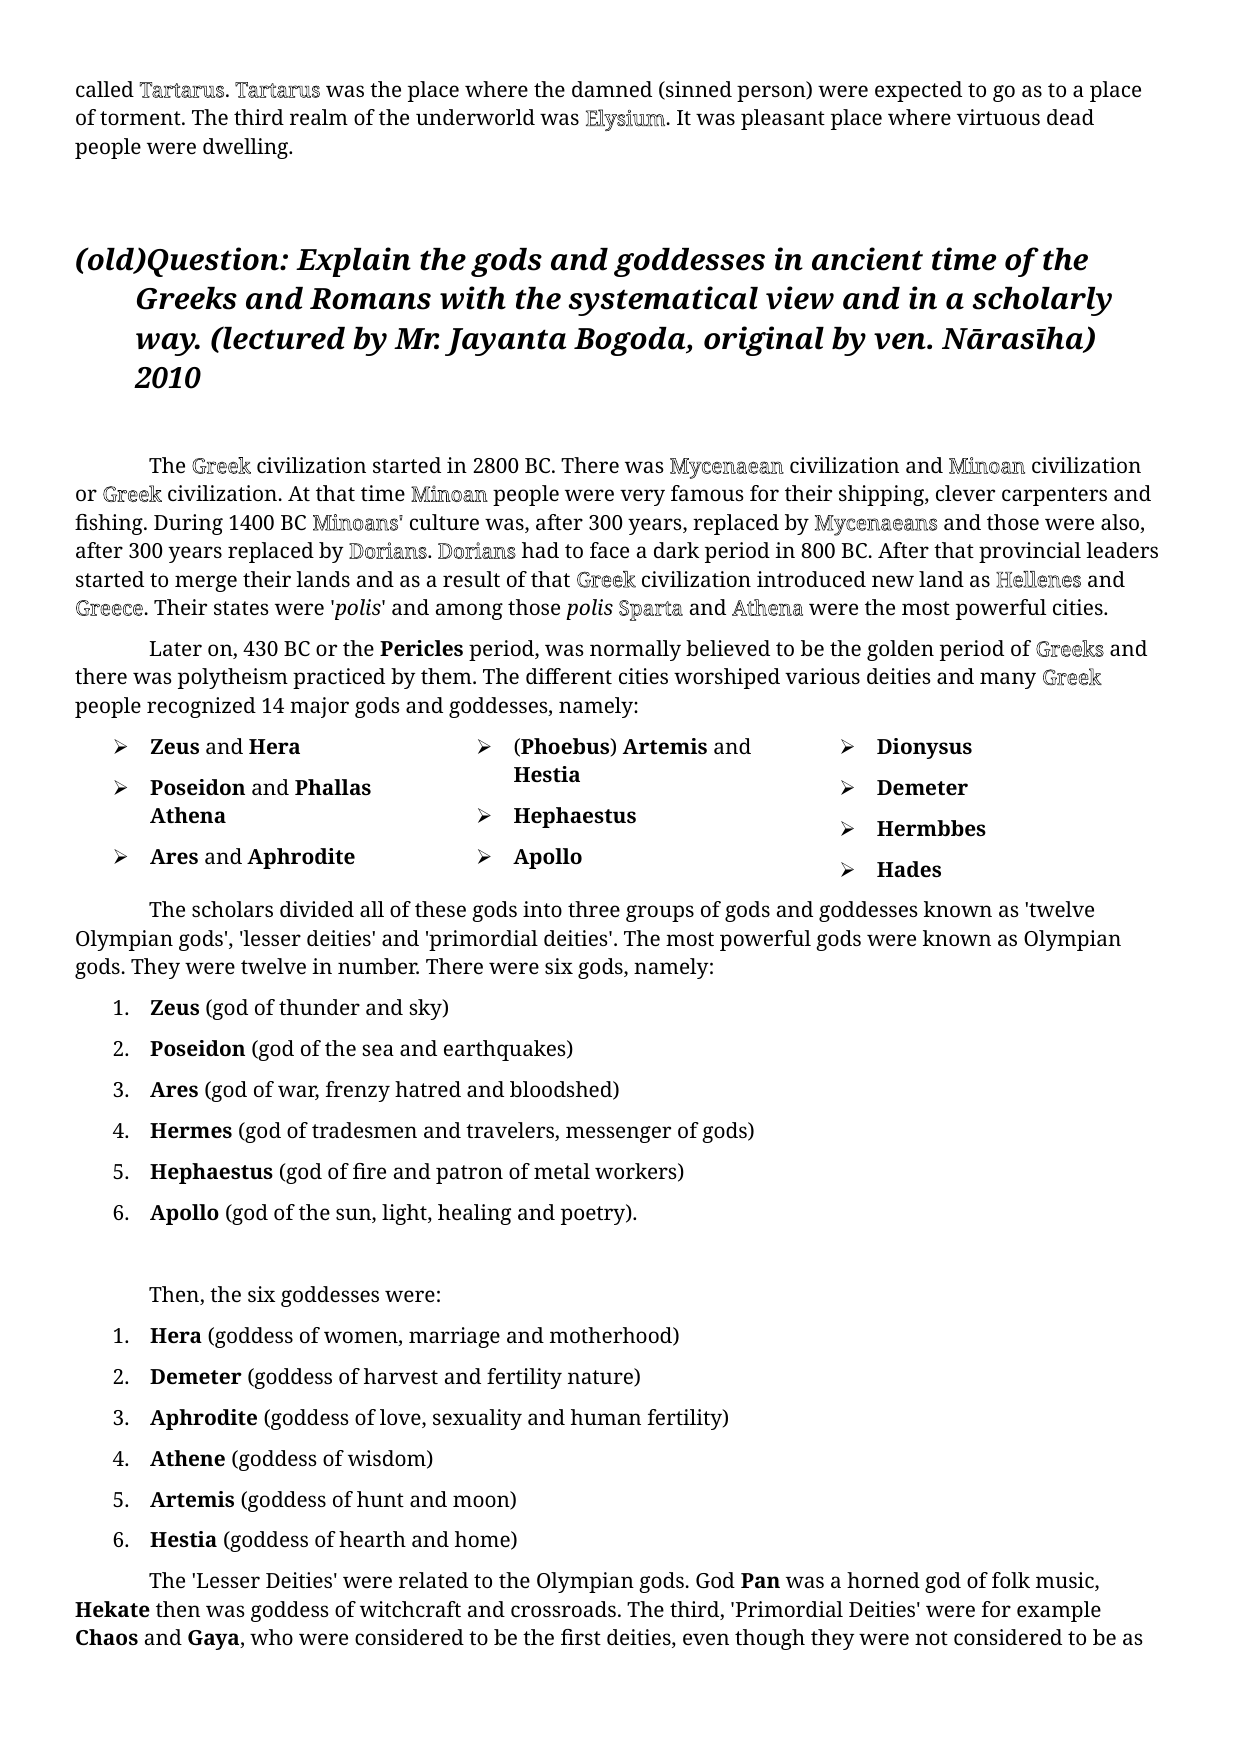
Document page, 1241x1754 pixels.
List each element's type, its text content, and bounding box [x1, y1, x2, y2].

list Poseidon and Phallas Athena [112, 773, 438, 830]
list Athene (goddess of wisdom) [112, 1444, 1165, 1472]
text The 'Lesser Deities' were related to the Olympian gods. God Pan was a horned god of folk music, Hekate then was goddess of witchcraft and crossroads. The third, 'Primordial Deities' were for example Chaos and Gaya, who were considered to be the first deities, even though they were not considered to be as [75, 1567, 1165, 1652]
list Hermbbes [839, 814, 1165, 842]
list Hestia (goddess of hearth and home) [112, 1526, 1165, 1554]
list Ares (god of war, frenzy hatred and bloodshed) [112, 1075, 1165, 1104]
list Artemis (goddess of hunt and moon) [112, 1485, 1165, 1513]
list Ares and Aphrodite [112, 842, 438, 871]
text The Greek civilization started in 2800 BC. There was Mycenaean civilization and Minoan civilization or Greek civilization. At that time Minoan people were very famous for their shipping, clever carpenters and fishing. During 1400 BC Minoans' culture was, after 300 years, replaced by Mycenaeans and those were also, after 300 years replaced by Dorians. Dorians had to face a dark period in 800 BC. After that provincial leaders started to merge their lands and as a result of that Greek civilization introduced new land as Hellenes and Greece. Their states were 'polis' and among those polis Sparta and Athena were the most powerful cities. [75, 451, 1165, 622]
subtitle (old)Question: Explain the gods and goddesses in ancient time of the Greeks and Romans with the systematical view and in a scholarly way. (lectured by Mr. Jayanta Bogoda, original by ven. Nārasīha) 2010 [75, 239, 1165, 397]
list Demeter [839, 773, 1165, 801]
list Poseidon (god of the sea and earthquakes) [112, 1034, 1165, 1063]
list Demeter (goddess of harvest and fertility nature) [112, 1362, 1165, 1390]
text Then, the six goddesses were: [75, 1280, 1165, 1308]
list Hephaestus (god of fire and patron of metal workers) [112, 1157, 1165, 1186]
list Zeus and Hera [112, 732, 438, 760]
text called Tartarus. Tartarus was the place where the damned (sinned person) were expected to go as to a place of torment. The third realm of the underworld was Elysium. It was pleasant place where virtuous dead people were dwelling. [75, 75, 1165, 160]
list Apollo (god of the sun, light, healing and poetry). [112, 1198, 1165, 1227]
list Zeus (god of thunder and sky) [112, 993, 1165, 1022]
list Dionysus [839, 732, 1165, 760]
list Hera (goddess of women, marriage and motherhood) [112, 1321, 1165, 1349]
list Apollo [476, 842, 802, 871]
text The scholars divided all of these gods into three groups of gods and goddesses known as 'twelve Olympian gods', 'lesser deities' and 'primordial deities'. The most powerful gods were known as Olympian gods. They were twelve in number. There were six gods, namely: [75, 896, 1165, 981]
list Hephaestus [476, 801, 802, 830]
list Hades [839, 855, 1165, 883]
list Hermes (god of tradesmen and travelers, messenger of gods) [112, 1116, 1165, 1145]
list (Phoebus) Artemis and Hestia [476, 732, 802, 789]
text Later on, 430 BC or the Pericles period, was normally believed to be the golden period of Greeks and there was polytheism practiced by them. The different cities worshiped various deities and many Greek people recognized 14 major gods and goddesses, namely: [75, 634, 1165, 719]
list Aphrodite (goddess of love, sexuality and human fertility) [112, 1403, 1165, 1431]
